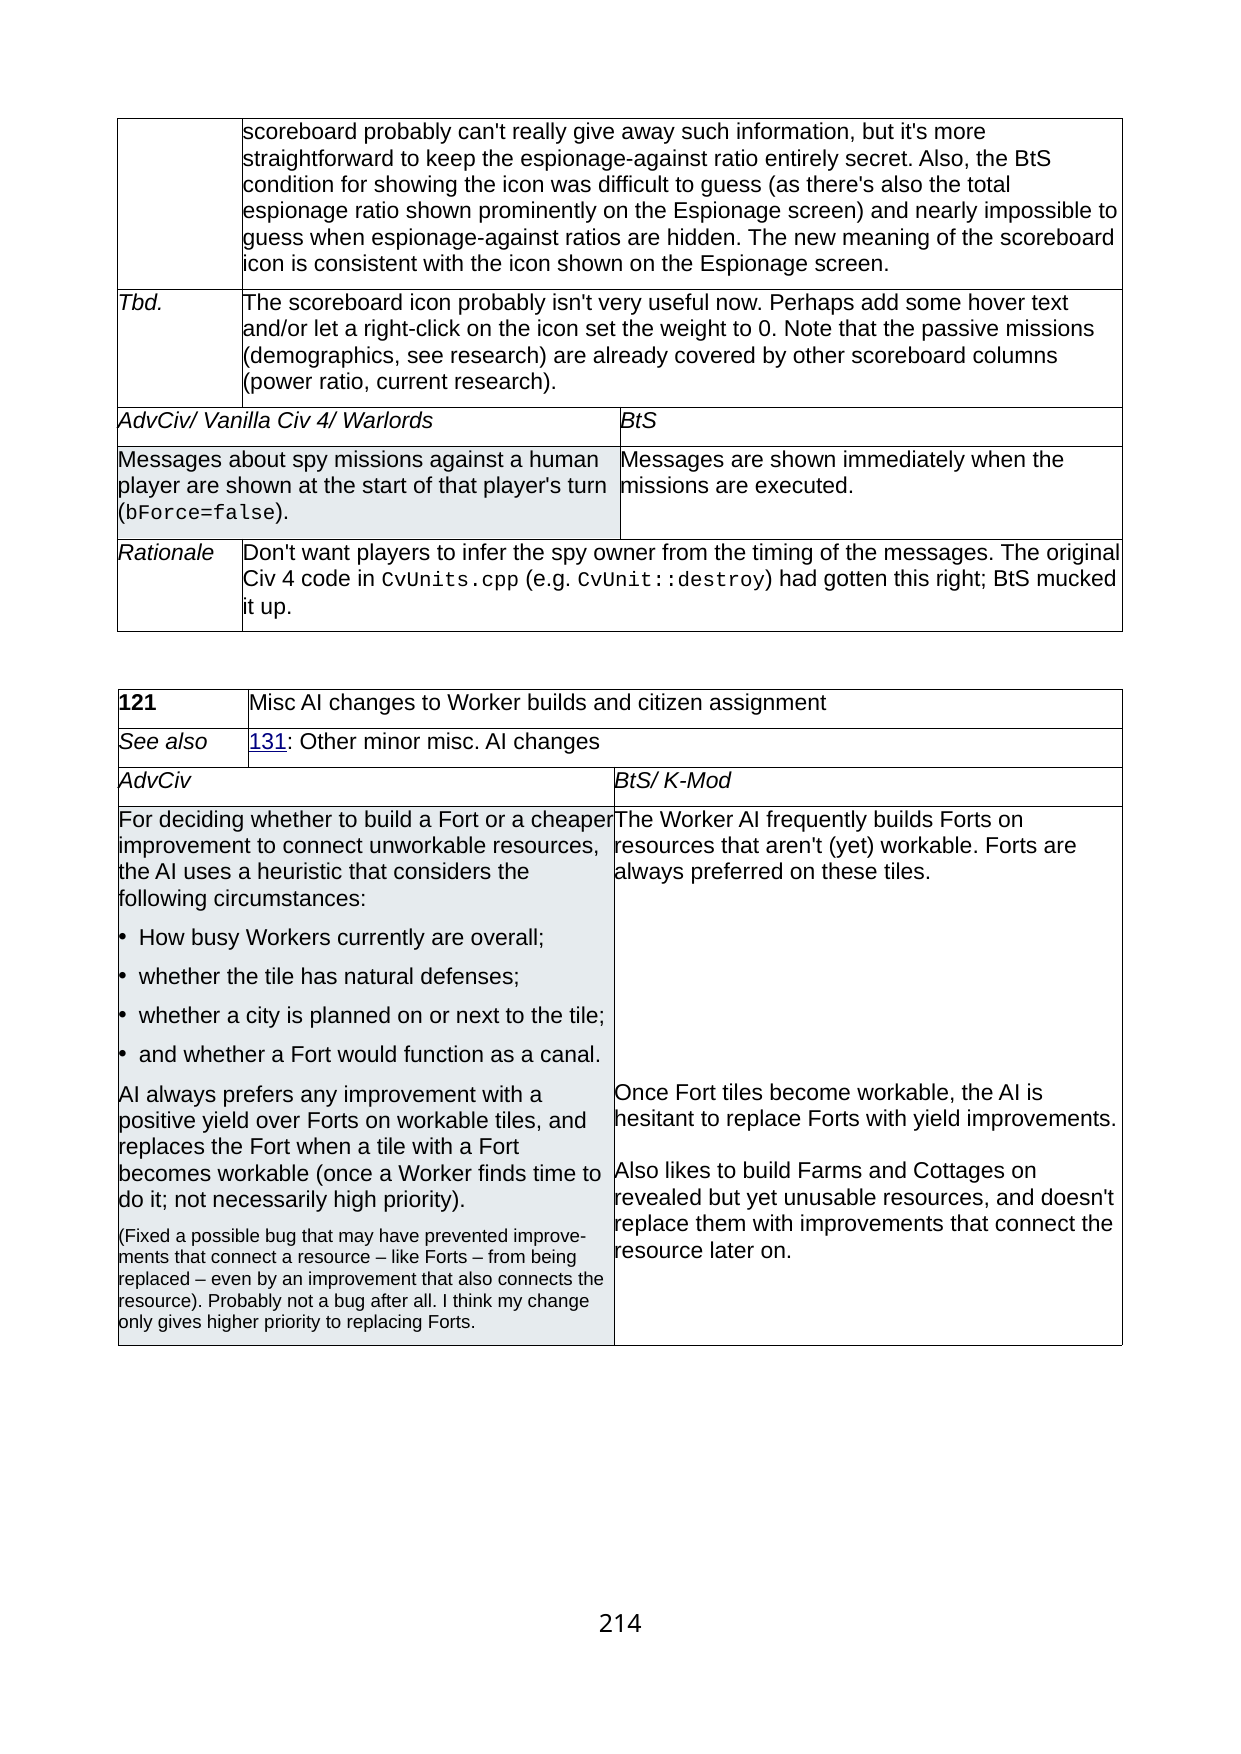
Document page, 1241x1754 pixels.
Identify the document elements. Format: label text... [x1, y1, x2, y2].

table_cell Rationale [118, 540, 242, 631]
table_cell [118, 119, 242, 289]
table_cell BtS/ K-Mod [615, 768, 1122, 806]
table_cell See also [119, 729, 248, 767]
table_header 121 [119, 690, 248, 728]
table_cell scoreboard probably can't really give away such information, but it's more straightforward to keep the espionage-against ratio entirely secret. Also, the BtS condition for showing the icon was difficult to guess (as there's also the total espionage ratio shown prominently on the Espionage screen) and nearly impossible to guess when espionage-against ratios are hidden. The new meaning of the scoreboard icon is consistent with the icon shown on the Espionage screen. [243, 119, 1122, 289]
table_cell The scoreboard icon probably isn't very useful now. Perhaps add some hover text and/or let a right-click on the icon set the weight to 0. Note that the passive missions (demographics, see research) are already covered by other scoreboard columns (power ratio, current research). [243, 290, 1122, 407]
table_cell Messages about spy missions against a human player are shown at the start of that player's turn (bForce=false). [118, 447, 620, 538]
table_cell Tbd. [118, 290, 242, 407]
table_cell AdvCiv/ Vanilla Civ 4/ Warlords [118, 408, 620, 446]
table_header Misc AI changes to Worker builds and citizen assignment [249, 690, 1122, 728]
table_cell Don't want players to infer the spy owner from the timing of the messages. The original Civ 4 code in CvUnits.cpp (e.g. CvUnit::destroy) had gotten this right; BtS mucked it up. [243, 540, 1122, 631]
table_cell The Worker AI frequently builds Forts on resources that aren't (yet) workable. Forts are always preferred on these tiles. Once Fort tiles become workable, the AI is hesitant to replace Forts with yield improvements. Also likes to build Farms and Cottages on revealed but yet unusable resources, and doesn't replace them with improvements that connect the resource later on. [615, 807, 1122, 1345]
table_cell 131: Other minor misc. AI changes [249, 729, 1122, 767]
table_cell BtS [621, 408, 1122, 446]
table_cell For deciding whether to build a Fort or a cheaper improvement to connect unworkable resources, the AI uses a heuristic that considers the following circumstances: How busy Workers currently are overall; whether the tile has natural defenses; whether a city is planned on or next to the tile; and whether a Fort would function as a canal. AI always prefers any improvement with a positive yield over Forts on workable tiles, and replaces the Fort when a tile with a Fort becomes workable (once a Worker finds time to do it; not necessarily high priority). (Fixed a possible bug that may have prevented improve­ments that connect a resource – like Forts – from being replaced – even by an improvement that also connects the resource). Probably not a bug after all. I think my change only gives higher priority to replacing Forts. [119, 807, 614, 1345]
table_cell Messages are shown immediately when the missions are executed. [621, 447, 1122, 538]
table_cell AdvCiv [119, 768, 614, 806]
